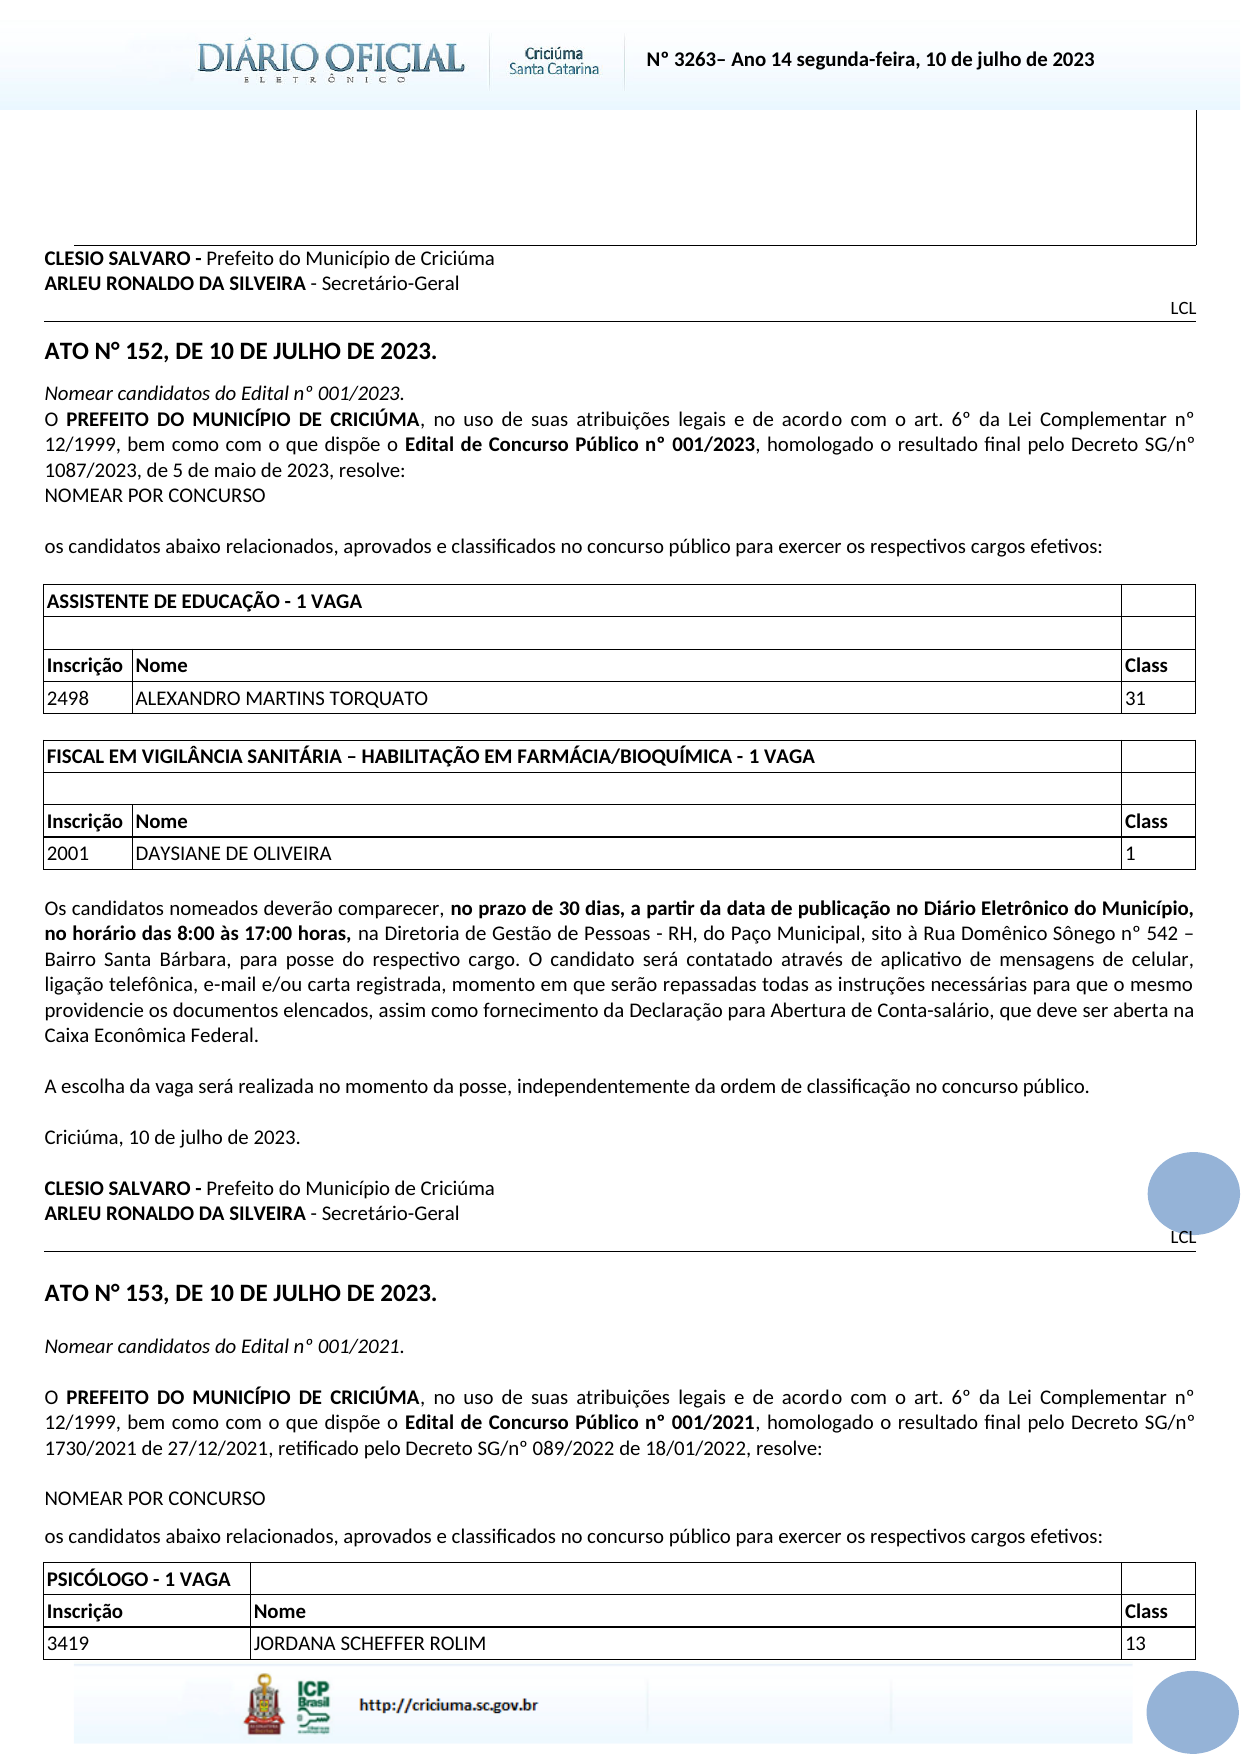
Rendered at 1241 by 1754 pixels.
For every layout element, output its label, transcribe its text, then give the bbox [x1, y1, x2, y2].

table_header PSICÓLOGO - 1 VAGA [44, 1563, 250, 1594]
table_cell Class [1122, 805, 1195, 836]
table_header [251, 1563, 1121, 1594]
text NOMEAR POR CONCURSO [44, 482, 1196, 508]
table_cell Inscrição [44, 1595, 250, 1626]
table_cell Class [1122, 1595, 1195, 1626]
table_cell [44, 617, 1121, 648]
table_header [1122, 741, 1195, 772]
text Os candidatos nomeados deverão comparecer, no prazo de 30 dias, a partir da data de publicação no Diário Eletrônico do Município, no horário das 8:00 às 17:00 horas, na Diretoria de Gestão de Pessoas - RH, do Paço Municipal, sito à Rua Domênico Sônego nº 542 – Bairro Santa Bárbara, para posse do respectivo cargo. O candidato será contatado através de aplicativo de mensagens de celular, ligação telefônica, e-mail e/ou carta registrada, momento em que serão repassadas todas as instruções necessárias para que o mesmo providencie os documentos elencados, assim como fornecimento da Declaração para Abertura de Conta-salário, que deve ser aberta na Caixa Econômica Federal. [44, 895, 1196, 1048]
text O PREFEITO DO MUNICÍPIO DE CRICIÚMA, no uso de suas atribuições legais e de acordo com o art. 6º da Lei Complementar nº 12/1999, bem como com o que dispõe o Edital de Concurso Público nº 001/2021, homologado o resultado final pelo Decreto SG/nº 1730/2021 de 27/12/2021, retificado pelo Decreto SG/nº 089/2022 de 18/01/2022, resolve: [44, 1384, 1196, 1460]
text Nomear candidatos do Edital nº 001/2023. [44, 381, 1196, 406]
text CLESIO SALVARO - Prefeito do Município de Criciúma [44, 245, 1196, 271]
table_cell DAYSIANE DE OLIVEIRA [133, 838, 1121, 869]
table_cell [1122, 617, 1195, 648]
text A escolha da vaga será realizada no momento da posse, independentemente da ordem de classificação no concurso público. [44, 1073, 1196, 1098]
table_cell 1 [1122, 838, 1195, 869]
text LCL [44, 1226, 1196, 1251]
table_cell 2498 [44, 682, 132, 713]
table_cell JORDANA SCHEFFER ROLIM [251, 1628, 1121, 1659]
table_cell Nome [133, 805, 1121, 836]
text Criciúma, 10 de julho de 2023. [44, 1124, 1171, 1149]
table_cell Nome [251, 1595, 1121, 1626]
text LCL [44, 296, 1196, 321]
text CLESIO SALVARO - Prefeito do Município de Criciúma [44, 1175, 1152, 1200]
table_cell 31 [1122, 682, 1195, 713]
text ATO N° 152, DE 10 DE JULHO DE 2023. [44, 335, 1196, 365]
table_cell 3419 [44, 1628, 250, 1659]
text ATO N° 153, DE 10 DE JULHO DE 2023. [44, 1277, 1181, 1308]
table_header ASSISTENTE DE EDUCAÇÃO - 1 VAGA [44, 585, 1121, 616]
text NOMEAR POR CONCURSO [44, 1486, 1196, 1511]
text ARLEU RONALDO DA SILVEIRA - Secretário-Geral [44, 1200, 1163, 1226]
table_header [1122, 1563, 1195, 1594]
table_cell Class [1122, 650, 1195, 681]
table_cell [44, 773, 1121, 804]
table_cell [1122, 773, 1195, 804]
table_header [1122, 585, 1195, 616]
text os candidatos abaixo relacionados, aprovados e classificados no concurso público para exercer os respectivos cargos efetivos: [44, 1524, 1196, 1549]
table_cell Inscrição [44, 805, 132, 836]
text ARLEU RONALDO DA SILVEIRA - Secretário-Geral [44, 271, 1196, 296]
table_cell Inscrição [44, 650, 132, 681]
text Nomear candidatos do Edital nº 001/2021. [44, 1333, 1196, 1358]
table_cell Nome [133, 650, 1121, 681]
text os candidatos abaixo relacionados, aprovados e classificados no concurso público para exercer os respectivos cargos efetivos: [44, 533, 1196, 558]
text O PREFEITO DO MUNICÍPIO DE CRICIÚMA, no uso de suas atribuições legais e de acordo com o art. 6º da Lei Complementar nº 12/1999, bem como com o que dispõe o Edital de Concurso Público nº 001/2023, homologado o resultado final pelo Decreto SG/nº 1087/2023, de 5 de maio de 2023, resolve: [44, 406, 1196, 482]
table_cell ALEXANDRO MARTINS TORQUATO [133, 682, 1121, 713]
table_cell 2001 [44, 838, 132, 869]
table_header FISCAL EM VIGILÂNCIA SANITÁRIA – HABILITAÇÃO EM FARMÁCIA/BIOQUÍMICA - 1 VAGA [44, 741, 1121, 772]
table_cell 13 [1122, 1628, 1195, 1659]
